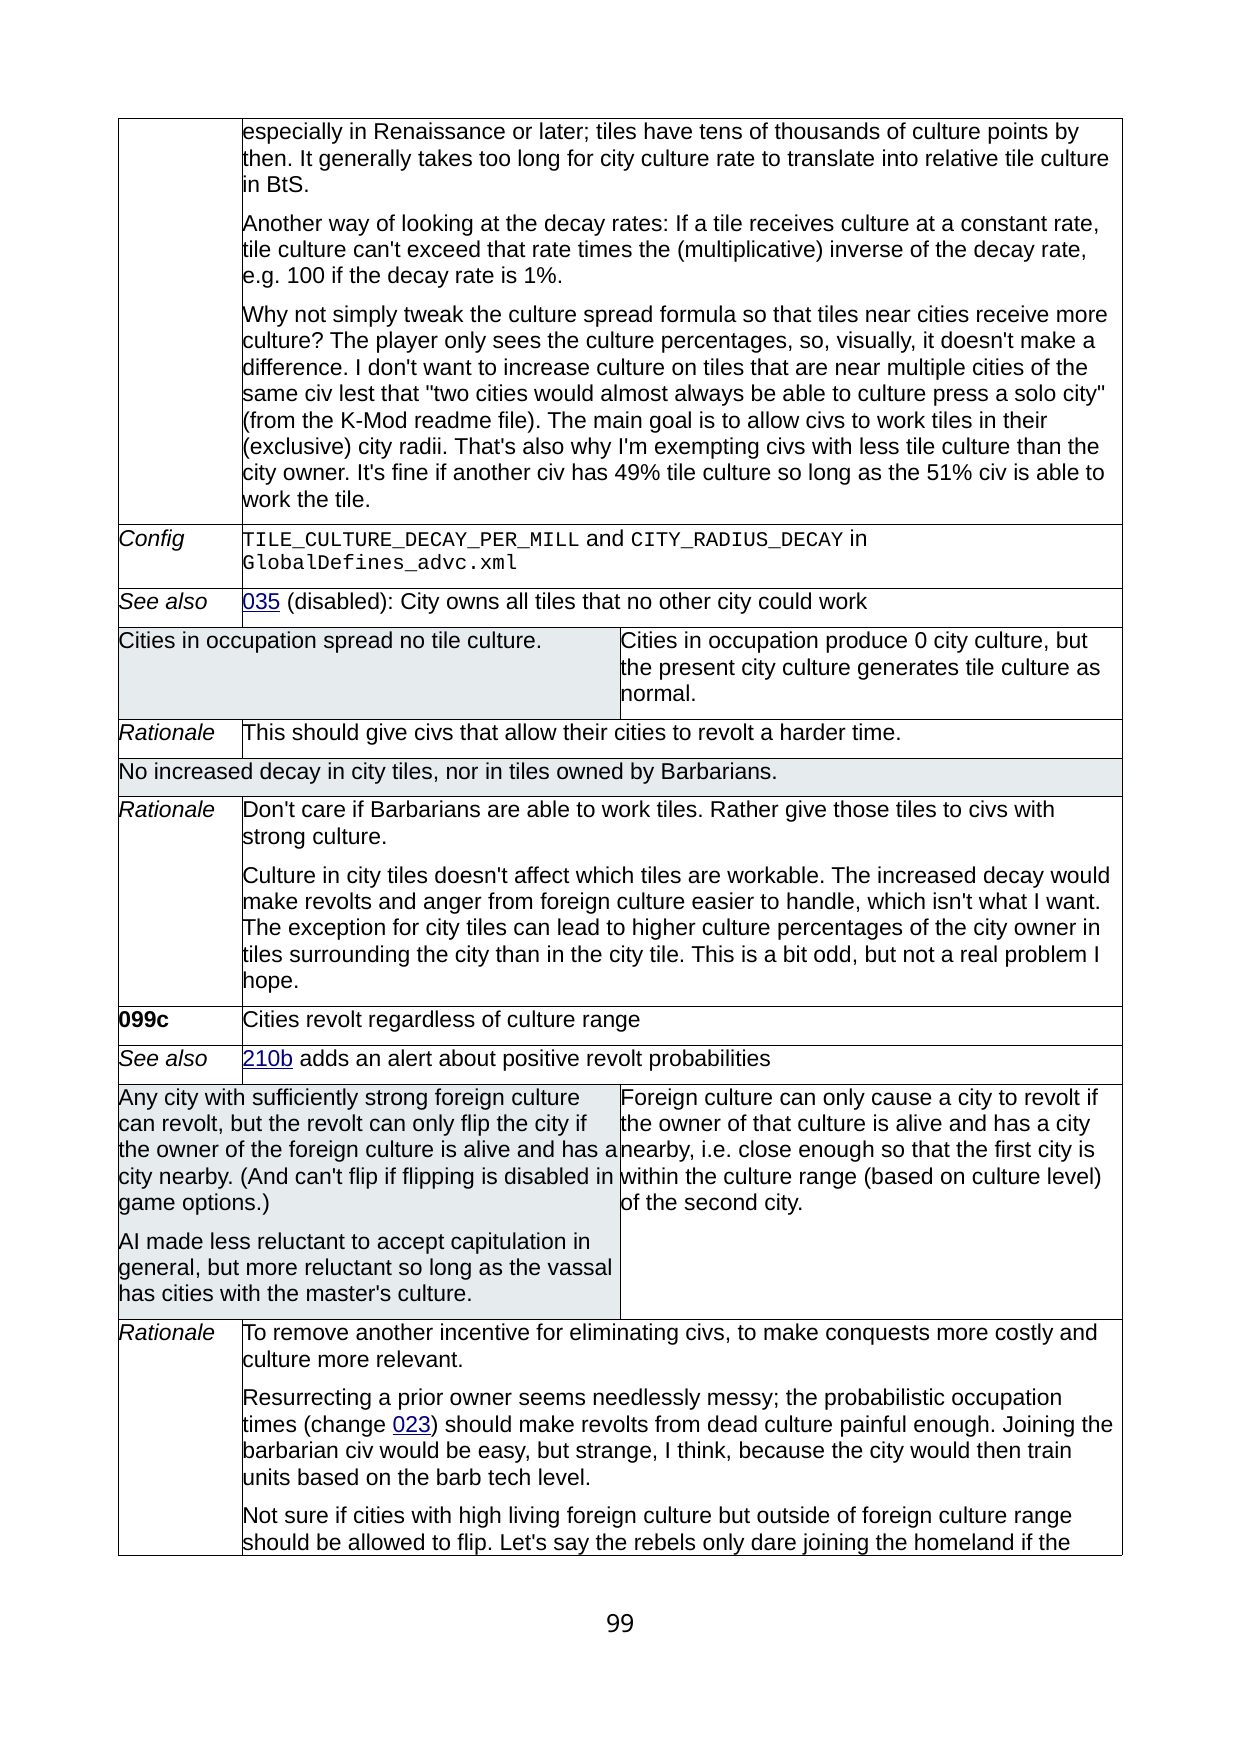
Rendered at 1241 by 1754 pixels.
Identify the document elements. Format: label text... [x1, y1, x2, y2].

table_cell No increased decay in city tiles, nor in tiles owned by Barbarians. [119, 759, 1122, 796]
table_cell Don't care if Barbarians are able to work tiles. Rather give those tiles to civs with strong culture. Culture in city tiles doesn't affect which tiles are workable. The increased decay would make revolts and anger from foreign culture easier to handle, which isn't what I want. The exception for city tiles can lead to higher culture percentages of the city owner in tiles surrounding the city than in the city tile. This is a bit odd, but not a real problem I hope. [243, 797, 1122, 1006]
table_cell Rationale [119, 797, 242, 1006]
table_cell Cities in occupation spread no tile culture. [119, 628, 620, 719]
table_cell Cities in occupation produce 0 city culture, but the present city culture generates tile culture as normal. [621, 628, 1122, 719]
table_cell Rationale [119, 720, 242, 757]
table_cell To remove another incentive for eliminating civs, to make conquests more costly and culture more relevant. Resurrecting a prior owner seems needlessly messy; the probabilistic occupation times (change 023) should make revolts from dead culture painful enough. Joining the barbarian civ would be easy, but strange, I think, because the city would then train units based on the barb tech level. Not sure if cities with high living foreign culture but outside of foreign culture range should be allowed to flip. Let's say the rebels only dare joining the homeland if the [243, 1320, 1122, 1555]
table_cell especially in Renaissance or later; tiles have tens of thousands of culture points by then. It generally takes too long for city culture rate to translate into relative tile culture in BtS. Another way of looking at the decay rates: If a tile receives culture at a constant rate, tile culture can't exceed that rate times the (multiplicative) inverse of the decay rate, e.g. 100 if the decay rate is 1%. Why not simply tweak the culture spread formula so that tiles near cities receive more culture? The player only sees the culture percentages, so, visually, it doesn't make a difference. I don't want to increase culture on tiles that are near multiple cities of the same civ lest that "two cities would almost always be able to culture press a solo city" (from the K-Mod readme file). The main goal is to allow civs to work tiles in their (exclusive) city radii. That's also why I'm exempting civs with less tile culture than the city owner. It's fine if another civ has 49% tile culture so long as the 51% civ is able to work the tile. [243, 119, 1122, 524]
table_cell This should give civs that allow their cities to revolt a harder time. [243, 720, 1122, 757]
table_cell See also [119, 1046, 242, 1083]
table_cell Cities revolt regardless of culture range [243, 1007, 1122, 1044]
table_cell Foreign culture can only cause a city to revolt if the owner of that culture is alive and has a city nearby, i.e. close enough so that the first city is within the culture range (based on culture level) of the second city. [621, 1085, 1122, 1319]
table_cell See also [119, 589, 242, 627]
table_cell Rationale [119, 1320, 242, 1555]
table_cell [119, 119, 242, 524]
table_cell 099c [119, 1007, 242, 1044]
table_cell Config [119, 525, 242, 588]
table_cell Any city with sufficiently strong foreign culture can revolt, but the revolt can only flip the city if the owner of the foreign culture is alive and has a city nearby. (And can't flip if flipping is disabled in game options.) AI made less reluctant to accept capitulation in general, but more reluctant so long as the vassal has cities with the master's culture. [119, 1085, 620, 1319]
table_cell 210b adds an alert about positive revolt probabilities [243, 1046, 1122, 1083]
table_cell TILE_CULTURE_DECAY_PER_MILL and CITY_RADIUS_DECAY in GlobalDefines_advc.xml [243, 525, 1122, 588]
table_cell 035 (disabled): City owns all tiles that no other city could work [243, 589, 1122, 627]
